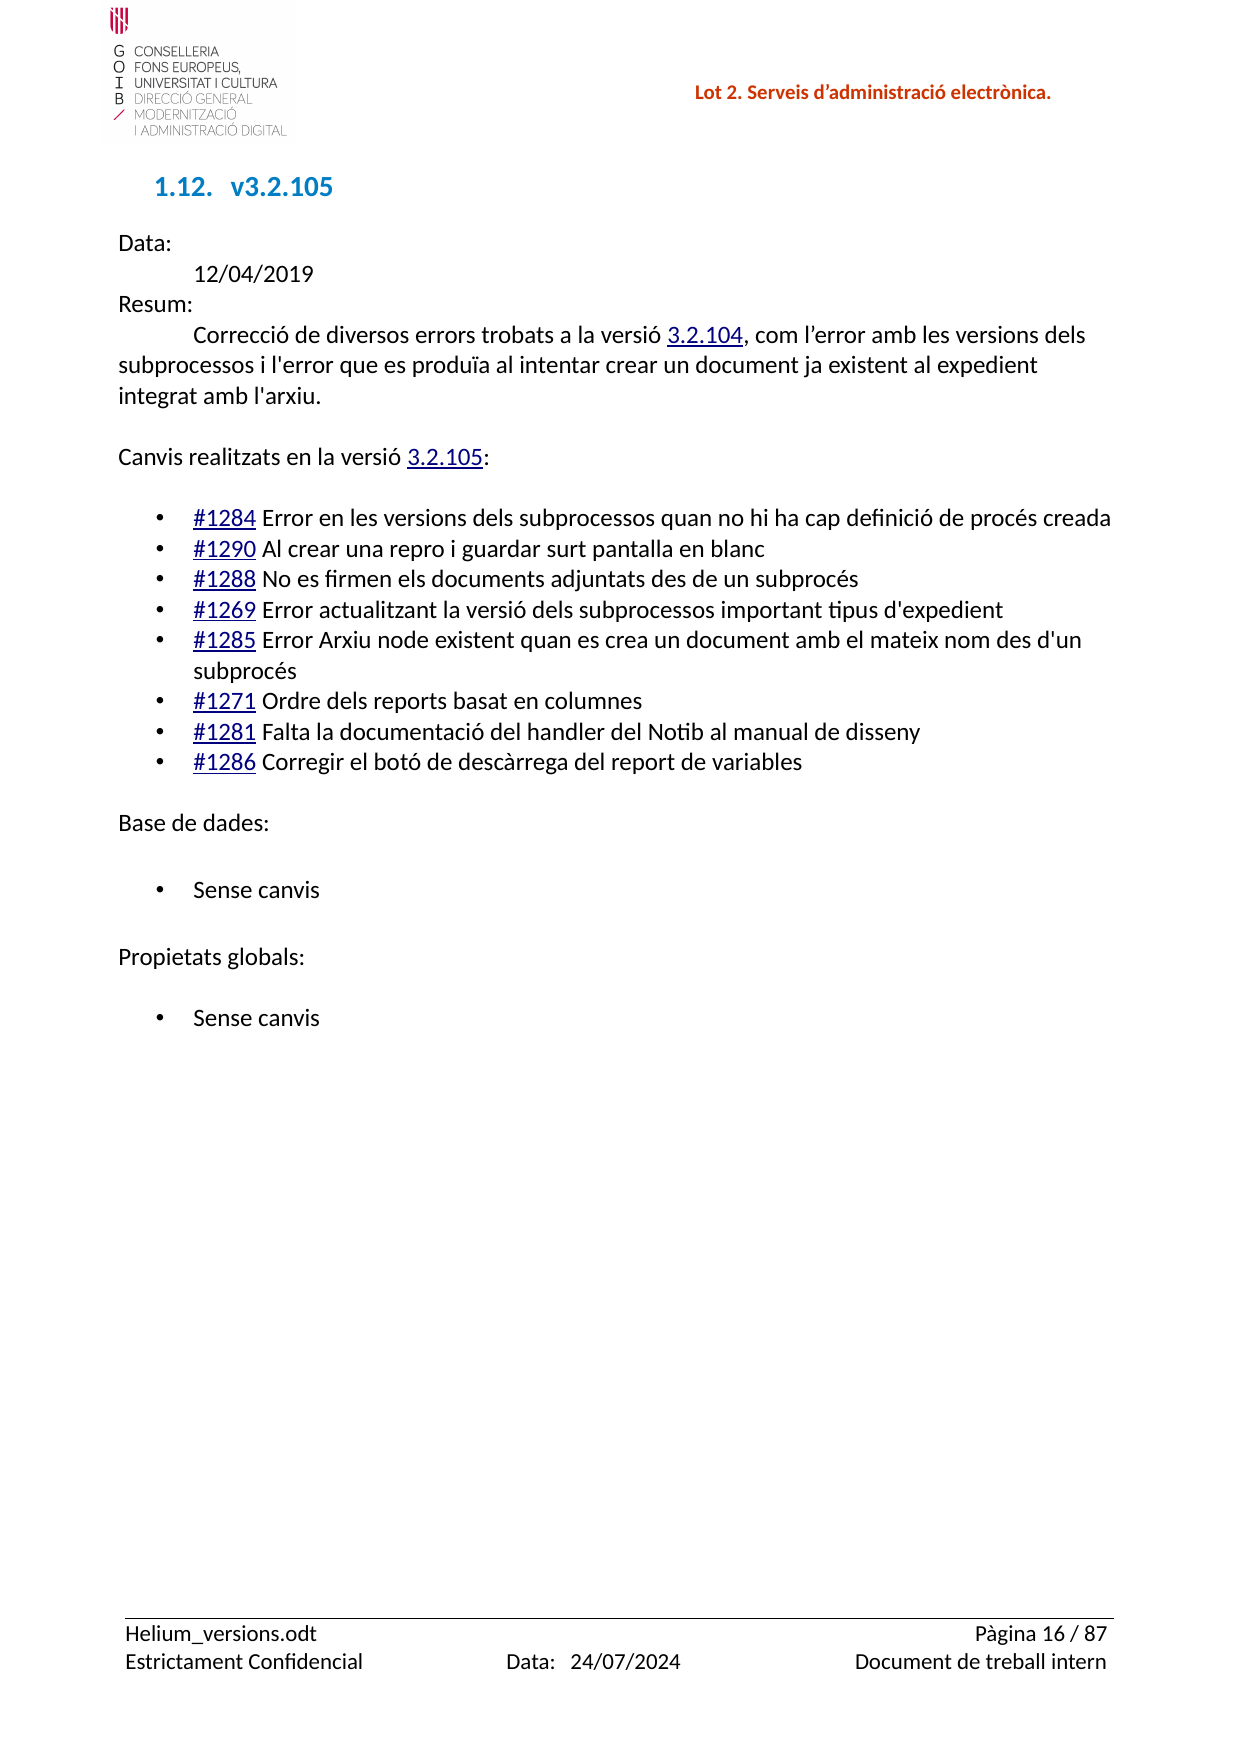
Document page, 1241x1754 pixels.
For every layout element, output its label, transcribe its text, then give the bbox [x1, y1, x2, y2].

subtitle v3.2.105 [153, 168, 1122, 204]
picture [100, 0, 297, 144]
list Sense canvis [156, 1002, 1122, 1033]
text Canvis realitzats en la versió 3.2.105: [118, 441, 1122, 472]
list #1285 Error Arxiu node existent quan es crea un document amb el mateix nom des d'un subprocés [156, 624, 1122, 685]
text Resum: [118, 289, 1122, 319]
list #1271 Ordre dels reports basat en columnes [156, 685, 1122, 716]
list #1284 Error en les versions dels subprocessos quan no hi ha cap definició de procés creada [156, 502, 1122, 533]
list #1281 Falta la documentació del handler del Notib al manual de disseny [156, 716, 1122, 746]
text 12/04/2019 [118, 258, 1122, 289]
list #1269 Error actualitzant la versió dels subprocessos important tipus d'expedient [156, 594, 1122, 624]
list #1286 Corregir el botó de descàrrega del report de variables [156, 746, 1122, 777]
text Propietats globals: [118, 941, 1122, 972]
list #1290 Al crear una repro i guardar surt pantalla en blanc [156, 533, 1122, 563]
list Sense canvis [156, 874, 1122, 905]
text Correcció de diversos errors trobats a la versió 3.2.104, com l’error amb les versions dels subprocessos i l'error que es produïa al intentar crear un document ja existent al expedient integrat amb l'arxiu. [118, 319, 1122, 411]
list #1288 No es firmen els documents adjuntats des de un subprocés [156, 563, 1122, 594]
text Data: [118, 228, 1122, 258]
text Base de dades: [118, 807, 1122, 838]
